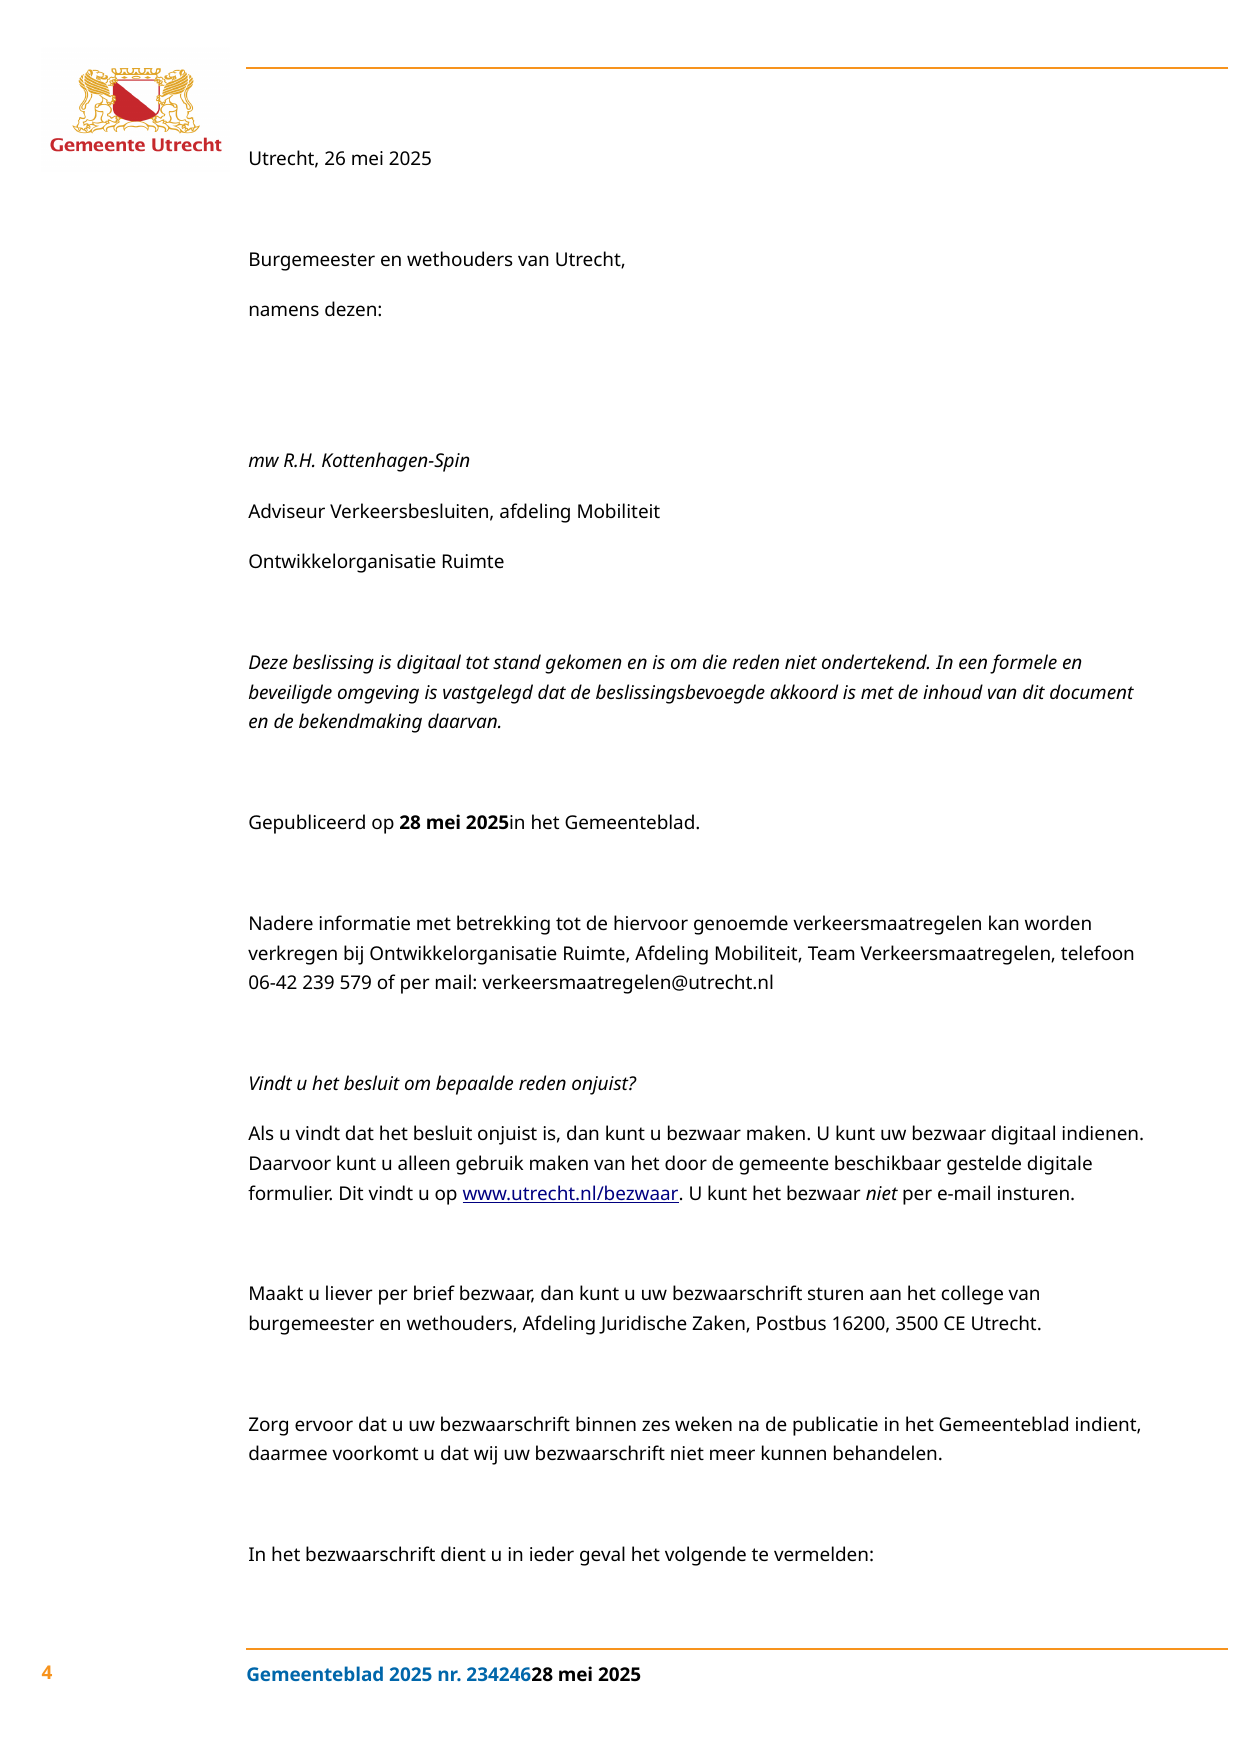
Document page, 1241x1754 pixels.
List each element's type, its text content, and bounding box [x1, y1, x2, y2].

text Maakt u liever per brief bezwaar, dan kunt u uw bezwaarschrift sturen aan het college van burgemeester en wethouders, Afdeling Juridische Zaken, Postbus 16200, 3500 CE Utrecht. [248, 1281, 1152, 1336]
text Zorg ervoor dat u uw bezwaarschrift binnen zes weken na de publicatie in het Gemeenteblad indient, daarmee voorkomt u dat wij uw bezwaarschrift niet meer kunnen behandelen. [248, 1411, 1152, 1466]
text Utrecht, 26 mei 2025 [248, 145, 1152, 171]
text Gepubliceerd op 28 mei 2025in het Gemeenteblad. [248, 809, 1152, 835]
text In het bezwaarschrift dient u in ieder geval het volgende te vermelden: [248, 1541, 1152, 1567]
text Deze beslissing is digitaal tot stand gekomen en is om die reden niet ondertekend. In een formele en beveiligde omgeving is vastgelegd dat de beslissingsbevoegde akkoord is met de inhoud van dit document en de bekendmaking daarvan. [248, 649, 1152, 734]
text Nadere informatie met betrekking tot de hiervoor genoemde verkeersmaatregelen kan worden verkregen bij Ontwikkelorganisatie Ruimte, Afdeling Mobiliteit, Team Verkeersmaatregelen, telefoon 06-42 239 579 of per mail: verkeersmaatregelen@utrecht.nl [248, 910, 1152, 995]
text mw R.H. Kottenhagen-Spin [248, 448, 1152, 473]
text Burgemeester en wethouders van Utrecht, [248, 246, 1152, 272]
text namens dezen: [248, 296, 1152, 322]
text Vindt u het besluit om bepaalde reden onjuist? [248, 1070, 1152, 1096]
text Adviseur Verkeersbesluiten, afdeling Mobiliteit [248, 498, 1152, 524]
text Ontwikkelorganisatie Ruimte [248, 548, 1152, 574]
text Als u vindt dat het besluit onjuist is, dan kunt u bezwaar maken. U kunt uw bezwaar digitaal indienen. Daarvoor kunt u alleen gebruik maken van het door de gemeente beschikbaar gestelde digitale formulier. Dit vindt u op www.utrecht.nl/bezwaar. U kunt het bezwaar niet per e-mail insturen. [248, 1121, 1152, 1206]
picture [41, 47, 231, 172]
